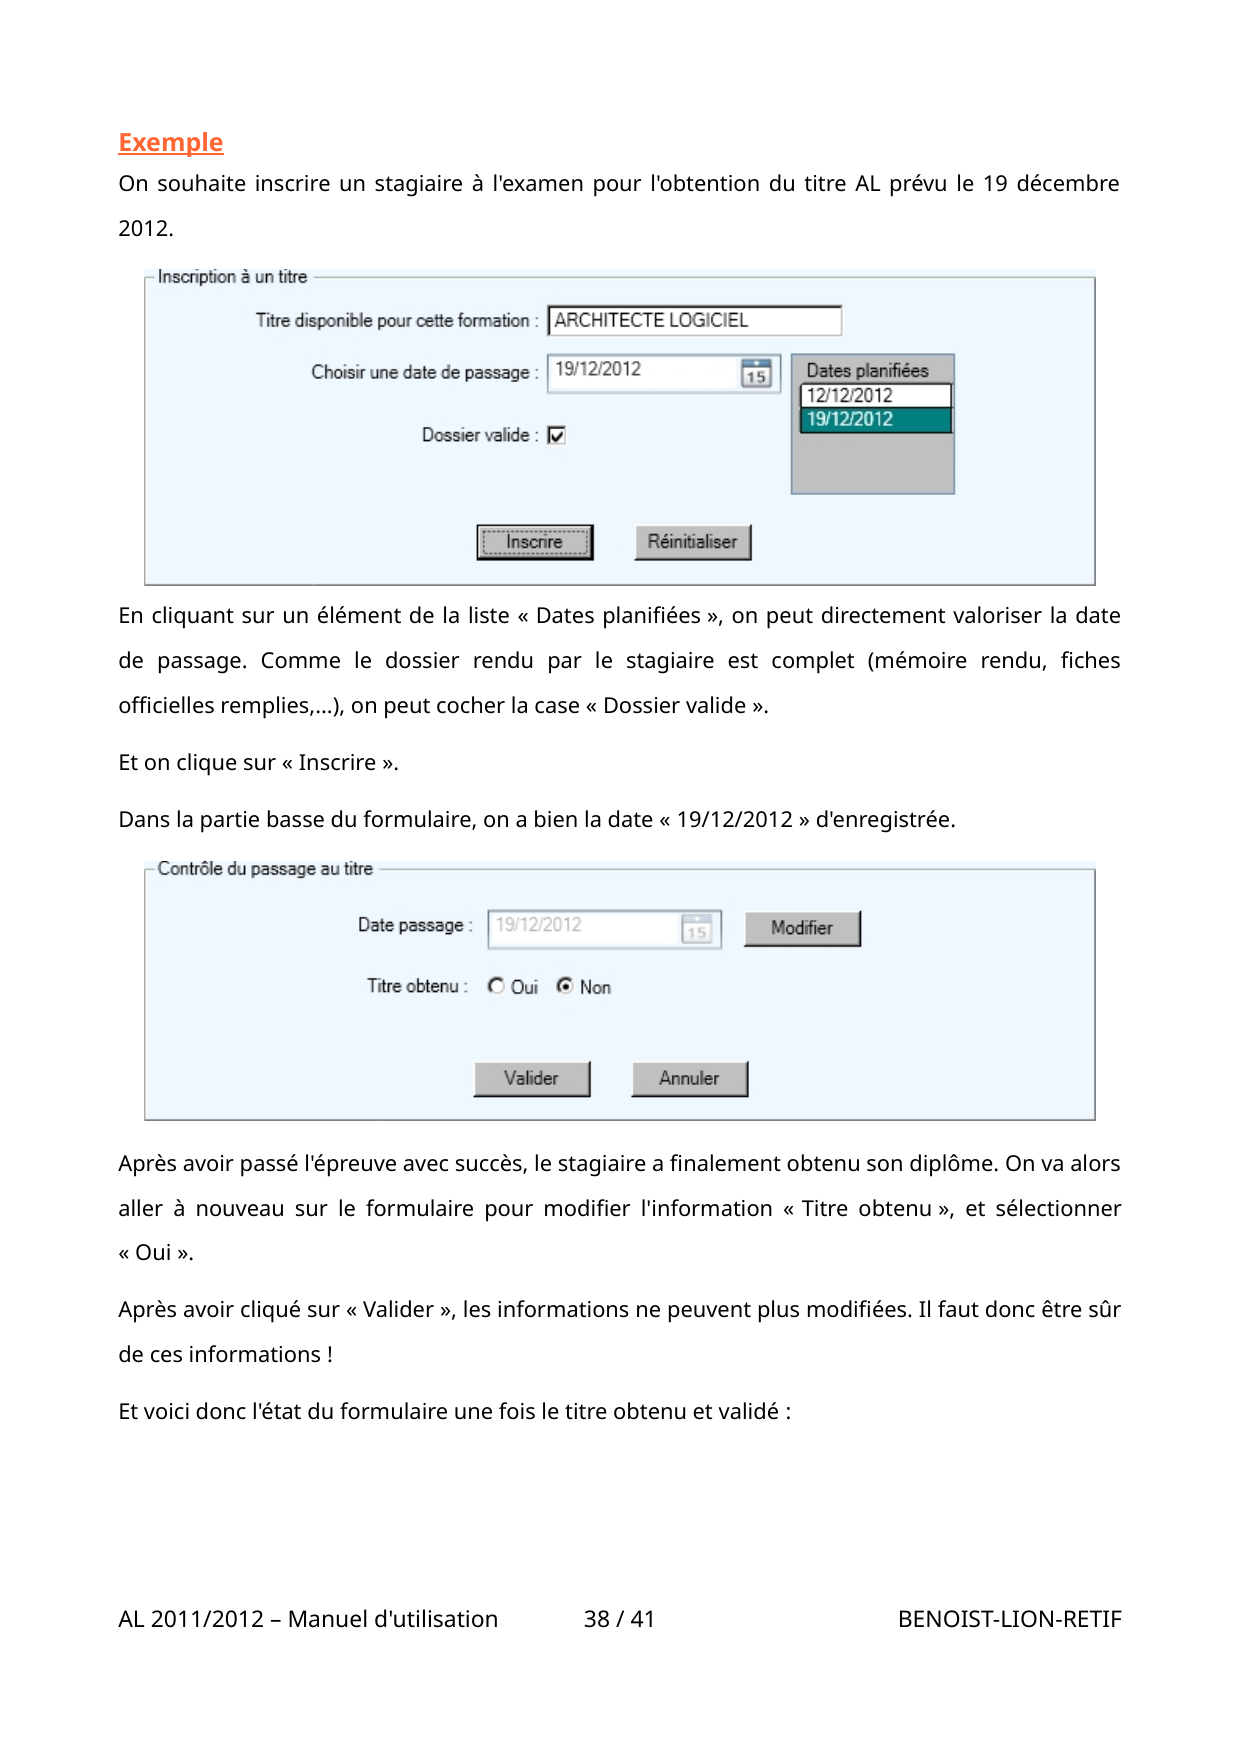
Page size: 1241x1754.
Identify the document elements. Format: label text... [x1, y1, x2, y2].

picture [144, 269, 1096, 586]
text On souhaite inscrire un stagiaire à l'examen pour l'obtention du titre AL prévu le 19 décembre 2012. [118, 168, 1122, 242]
text Et on clique sur « Inscrire ». [118, 747, 1122, 777]
text En cliquant sur un élément de la liste « Dates planifiées », on peut directement valoriser la date de passage. Comme le dossier rendu par le stagiaire est complet (mémoire rendu, fiches officielles remplies,...), on peut cocher la case « Dossier valide ». [118, 586, 1122, 719]
subtitle Exemple [118, 118, 1122, 159]
text Dans la partie basse du formulaire, on a bien la date « 19/12/2012 » d'enregistrée. [118, 804, 1122, 834]
text Et voici donc l'état du formulaire une fois le titre obtenu et validé : [118, 1396, 1122, 1426]
picture [144, 861, 1096, 1121]
text Après avoir cliqué sur « Valider », les informations ne peuvent plus modifiées. Il faut donc être sûr de ces informations ! [118, 1294, 1122, 1369]
text Après avoir passé l'épreuve avec succès, le stagiaire a finalement obtenu son diplôme. On va alors aller à nouveau sur le formulaire pour modifier l'information « Titre obtenu », et sélectionner « Oui ». [118, 1148, 1122, 1267]
